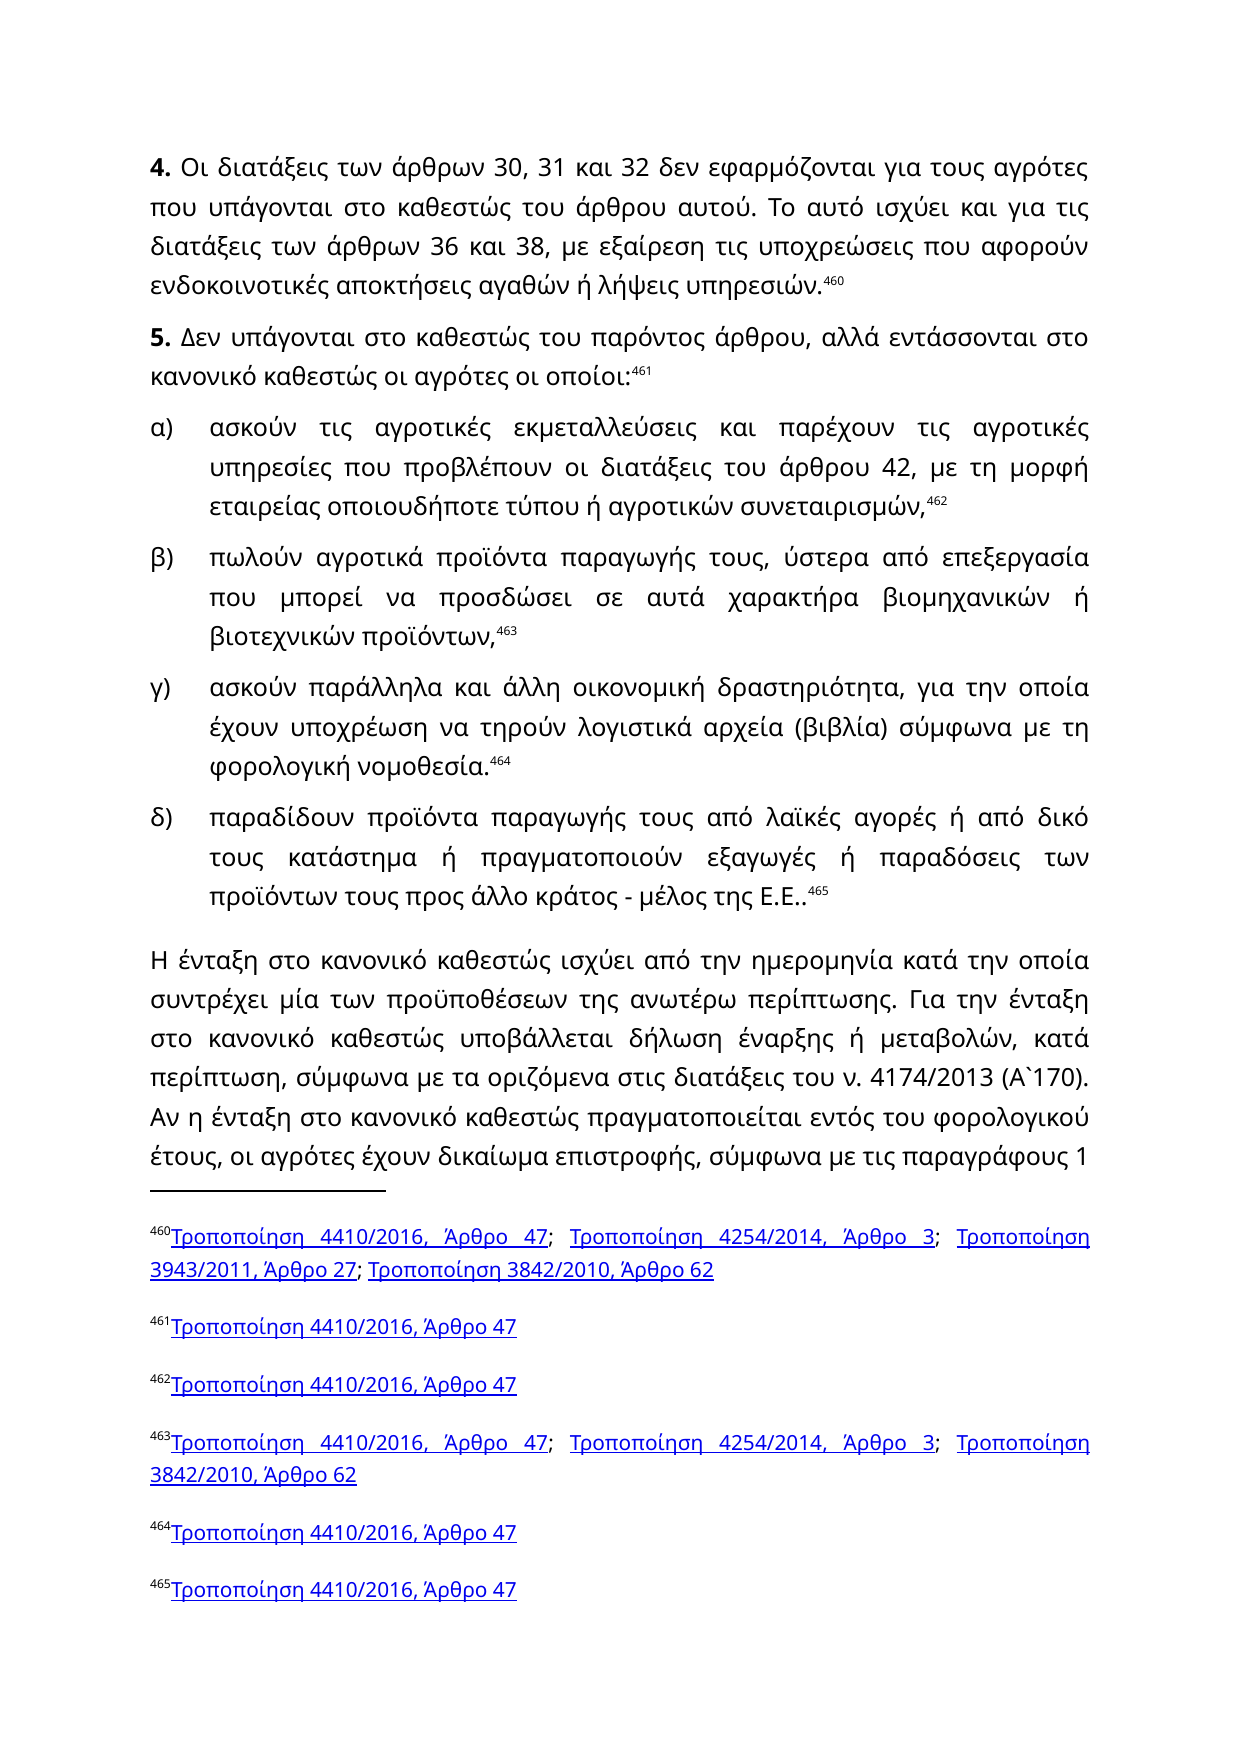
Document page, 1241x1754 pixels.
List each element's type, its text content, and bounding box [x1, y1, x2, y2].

text Τροποποίηση 4410/2016, Άρθρο 47; Τροποποίηση 4254/2014, Άρθρο 3; Τροποποίηση 3943/2011, Άρθρο 27; Τροποποίηση 3842/2010, Άρθρο 62 [150, 1222, 1090, 1283]
list δ) παραδίδουν προϊόντα παραγωγής τους από λαϊκές αγορές ή από δικό τους κατάστημα ή πραγματοποιούν εξαγωγές ή παραδόσεις των προϊόντων τους προς άλλο κράτος - μέλος της Ε.Ε.. [150, 800, 1090, 912]
text Τροποποίηση 4410/2016, Άρθρο 47 [150, 1312, 1090, 1341]
list γ) ασκούν παράλληλα και άλλη οικονομική δραστηριότητα, για την οποία έχουν υποχρέωση να τηρούν λογιστικά αρχεία (βιβλία) σύμφωνα με τη φορολογική νομοθεσία. [150, 670, 1090, 782]
text Τροποποίηση 4410/2016, Άρθρο 47 [150, 1518, 1090, 1546]
text Τροποποίηση 4410/2016, Άρθρο 47 [150, 1370, 1090, 1398]
text Τροποποίηση 4410/2016, Άρθρο 47; Τροποποίηση 4254/2014, Άρθρο 3; Τροποποίηση 3842/2010, Άρθρο 62 [150, 1428, 1090, 1489]
text 5. Δεν υπάγονται στο καθεστώς του παρόντος άρθρου, αλλά εντάσσονται στο κανονικό καθεστώς οι αγρότες οι οποίοι: [150, 319, 1090, 392]
text Η ένταξη στο κανονικό καθεστώς ισχύει από την ημερομηνία κατά την οποία συντρέχει μία των προϋποθέσεων της ανωτέρω περίπτωσης. Για την ένταξη στο κανονικό καθεστώς υποβάλλεται δήλωση έναρξης ή μεταβολών, κατά περίπτωση, σύμφωνα με τα οριζόμενα στις διατάξεις του ν. 4174/2013 (Α`170). Αν η ένταξη στο κανονικό καθεστώς πραγματοποιείται εντός του φορολογικού έτους, οι αγρότες έχουν δικαίωμα επιστροφής, σύμφωνα με τις παραγράφους 1 [150, 942, 1090, 1172]
list β) πωλούν αγροτικά προϊόντα παραγωγής τους, ύστερα από επεξεργασία που μπορεί να προσδώσει σε αυτά χαρακτήρα βιομηχανικών ή βιοτεχνικών προϊόντων, [150, 540, 1090, 652]
text Τροποποίηση 4410/2016, Άρθρο 47 [150, 1576, 1090, 1604]
text 4. Οι διατάξεις των άρθρων 30, 31 και 32 δεν εφαρμόζονται για τους αγρότες που υπάγονται στο καθεστώς του άρθρου αυτού. Το αυτό ισχύει και για τις διατάξεις των άρθρων 36 και 38, με εξαίρεση τις υποχρεώσεις που αφορούν ενδοκοινοτικές αποκτήσεις αγαθών ή λήψεις υπηρεσιών. [150, 150, 1090, 302]
list α) ασκούν τις αγροτικές εκμεταλλεύσεις και παρέχουν τις αγροτικές υπηρεσίες που προβλέπουν οι διατάξεις του άρθρου 42, με τη μορφή εταιρείας οποιουδήποτε τύπου ή αγροτικών συνεταιρισμών, [150, 410, 1090, 522]
